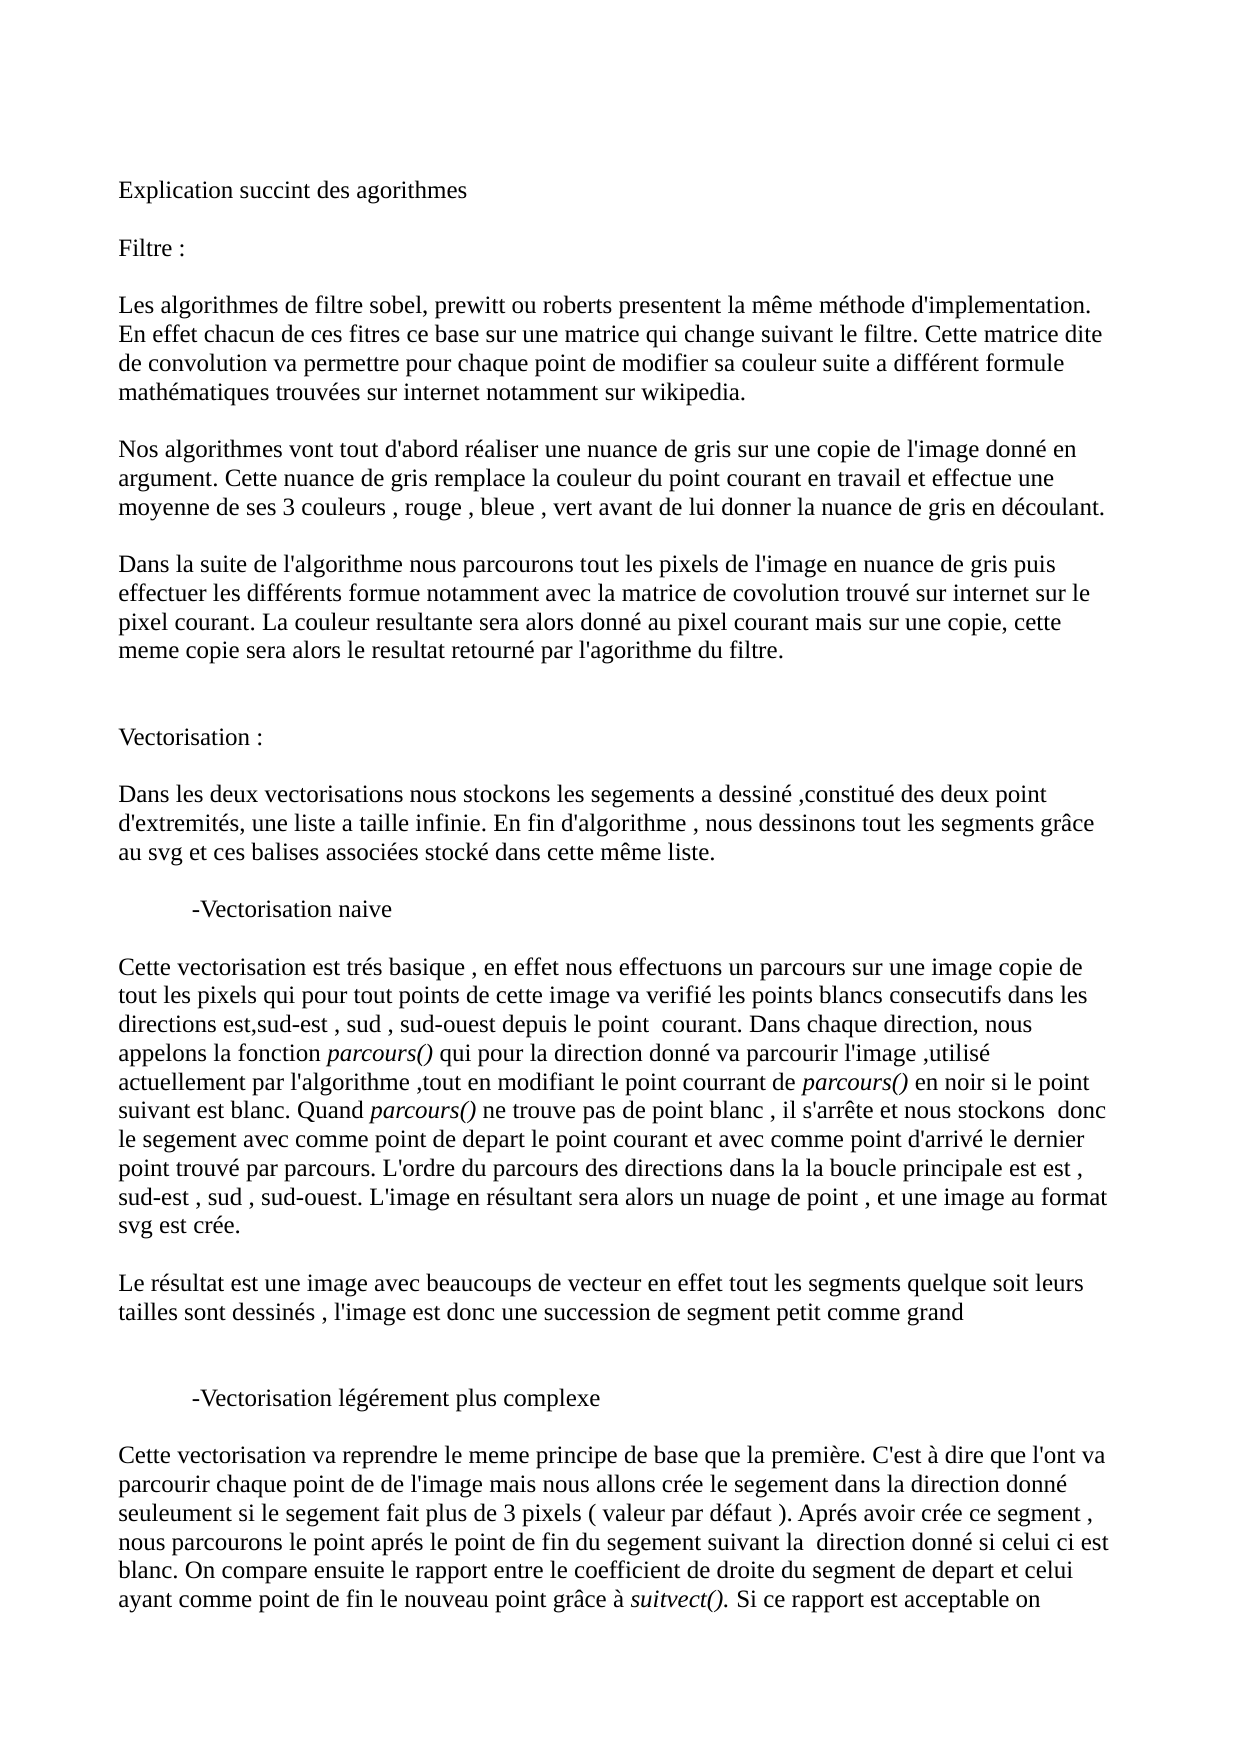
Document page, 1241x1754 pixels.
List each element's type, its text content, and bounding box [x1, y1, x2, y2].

text Filtre : [118, 233, 1122, 262]
text Dans la suite de l'algorithme nous parcourons tout les pixels de l'image en nuance de gris puis effectuer les différents formue notamment avec la matrice de covolution trouvé sur internet sur le pixel courant. La couleur resultante sera alors donné au pixel courant mais sur une copie, cette meme copie sera alors le resultat retourné par l'agorithme du filtre. [118, 549, 1122, 664]
text Vectorisation : [118, 722, 1122, 751]
text -Vectorisation légérement plus complexe [118, 1383, 1122, 1412]
text -Vectorisation naive [118, 894, 1122, 923]
text Cette vectorisation est trés basique , en effet nous effectuons un parcours sur une image copie de tout les pixels qui pour tout points de cette image va verifié les points blancs consecutifs dans les directions est,sud-est , sud , sud-ouest depuis le point courant. Dans chaque direction, nous appelons la fonction parcours() qui pour la direction donné va parcourir l'image ,utilisé actuellement par l'algorithme ,tout en modifiant le point courrant de parcours() en noir si le point suivant est blanc. Quand parcours() ne trouve pas de point blanc , il s'arrête et nous stockons donc le segement avec comme point de depart le point courant et avec comme point d'arrivé le dernier point trouvé par parcours. L'ordre du parcours des directions dans la la boucle principale est est , sud-est , sud , sud-ouest. L'image en résultant sera alors un nuage de point , et une image au format svg est crée. [118, 952, 1122, 1239]
text Cette vectorisation va reprendre le meme principe de base que la première. C'est à dire que l'ont va parcourir chaque point de de l'image mais nous allons crée le segement dans la direction donné seuleument si le segement fait plus de 3 pixels ( valeur par défaut ). Aprés avoir crée ce segment , nous parcourons le point aprés le point de fin du segement suivant la direction donné si celui ci est blanc. On compare ensuite le rapport entre le coefficient de droite du segment de depart et celui ayant comme point de fin le nouveau point grâce à suitvect(). Si ce rapport est acceptable on [118, 1441, 1122, 1613]
text Les algorithmes de filtre sobel, prewitt ou roberts presentent la même méthode d'implementation. En effet chacun de ces fitres ce base sur une matrice qui change suivant le filtre. Cette matrice dite de convolution va permettre pour chaque point de modifier sa couleur suite a différent formule mathématiques trouvées sur internet notamment sur wikipedia. [118, 291, 1122, 406]
text Dans les deux vectorisations nous stockons les segements a dessiné ,constitué des deux point d'extremités, une liste a taille infinie. En fin d'algorithme , nous dessinons tout les segments grâce au svg et ces balises associées stocké dans cette même liste. [118, 779, 1122, 866]
text Nos algorithmes vont tout d'abord réaliser une nuance de gris sur une copie de l'image donné en argument. Cette nuance de gris remplace la couleur du point courant en travail et effectue une moyenne de ses 3 couleurs , rouge , bleue , vert avant de lui donner la nuance de gris en découlant. [118, 434, 1122, 521]
text Le résultat est une image avec beaucoups de vecteur en effet tout les segments quelque soit leurs tailles sont dessinés , l'image est donc une succession de segment petit comme grand [118, 1268, 1122, 1326]
text Explication succint des agorithmes [118, 176, 1122, 204]
